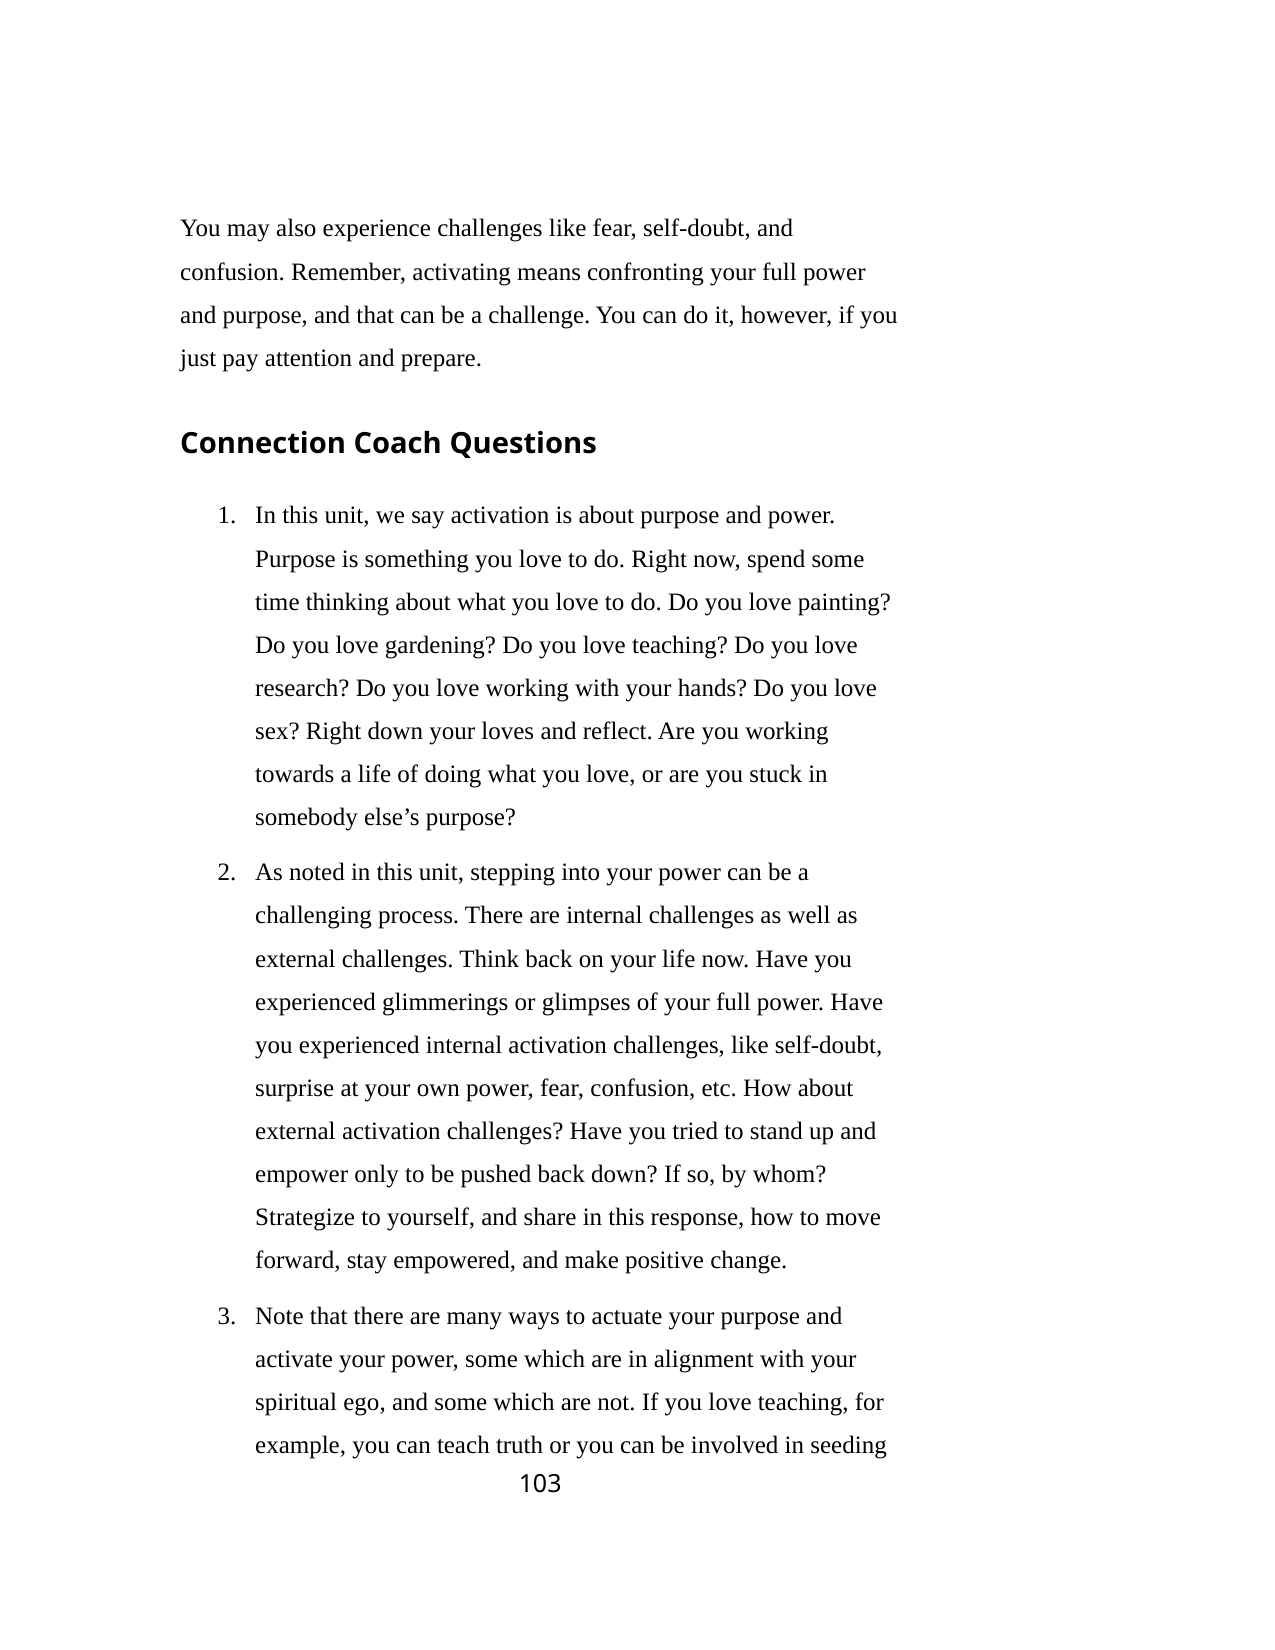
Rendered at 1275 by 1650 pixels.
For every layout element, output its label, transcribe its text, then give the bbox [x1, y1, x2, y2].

list In this unit, we say activation is about purpose and power. Purpose is something you love to do. Right now, spend some time thinking about what you love to do. Do you love painting? Do you love gardening? Do you love teaching? Do you love research? Do you love working with your hands? Do you love sex? Right down your loves and reflect. Are you working towards a life of doing what you love, or are you stuck in somebody else’s purpose? [217, 501, 900, 831]
list Note that there are many ways to actuate your purpose and activate your power, some which are in alignment with your spiritual ego, and some which are not. If you love teaching, for example, you can teach truth or you can be involved in seeding [217, 1301, 900, 1459]
text You may also experience challenges like fear, self-doubt, and confusion. Remember, activating means confronting your full power and purpose, and that can be a challenge. You can do it, however, if you just pay attention and prepare. [180, 213, 900, 372]
list As noted in this unit, stepping into your power can be a challenging process. There are internal challenges as well as external challenges. Think back on your life now. Have you experienced glimmerings or glimpses of your full power. Have you experienced internal activation challenges, like self-doubt, surprise at your own power, fear, confusion, etc. How about external activation challenges? Have you tried to stand up and empower only to be pushed back down? If so, by whom? Strategize to yourself, and share in this response, how to move forward, stay empowered, and make positive change. [217, 857, 900, 1274]
subtitle Connection Coach Questions [180, 422, 900, 462]
